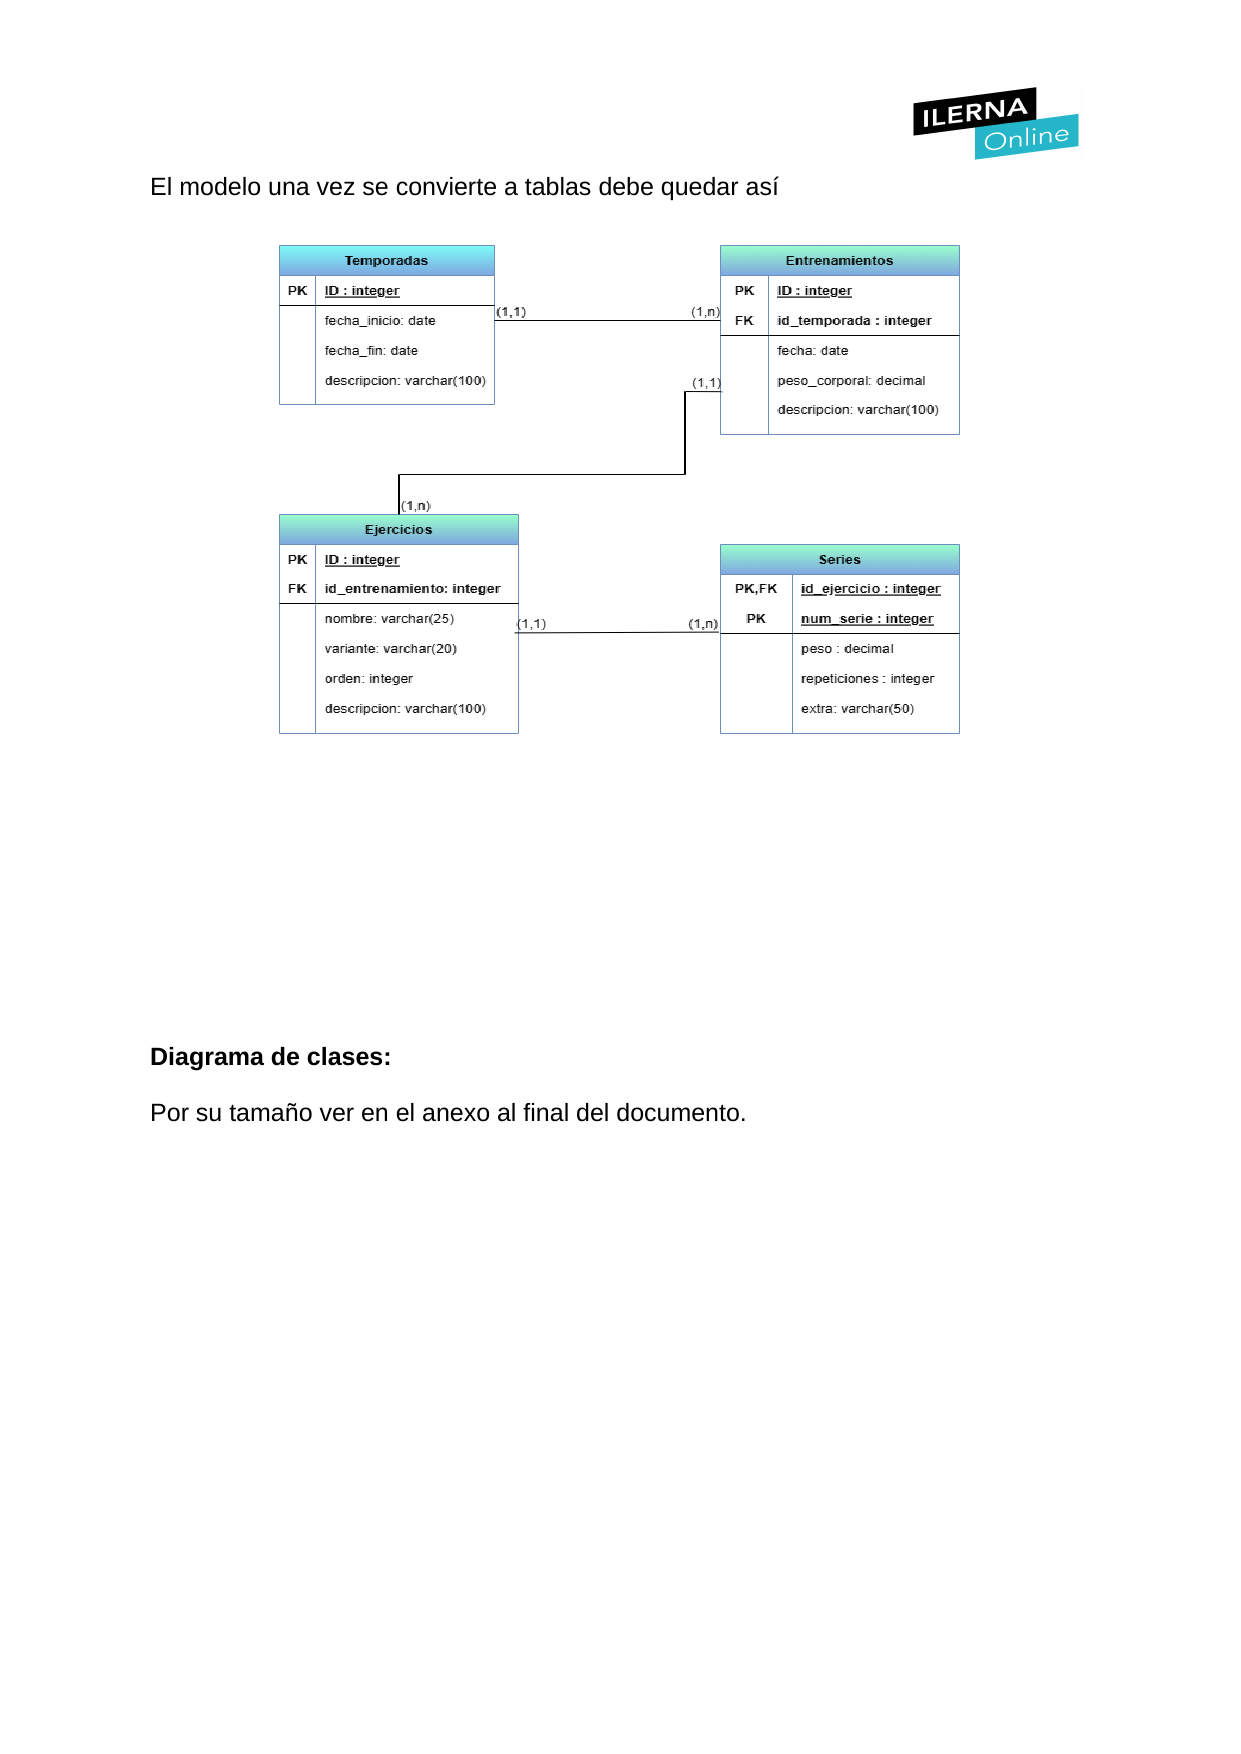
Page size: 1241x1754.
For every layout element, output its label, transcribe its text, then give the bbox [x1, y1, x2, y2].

picture [908, 87, 1084, 160]
text Diagrama de clases: [150, 1042, 1090, 1071]
picture [244, 227, 996, 750]
text El modelo una vez se convierte a tablas debe quedar así [150, 172, 1090, 201]
text Por su tamaño ver en el anexo al final del documento. [150, 1098, 1090, 1127]
